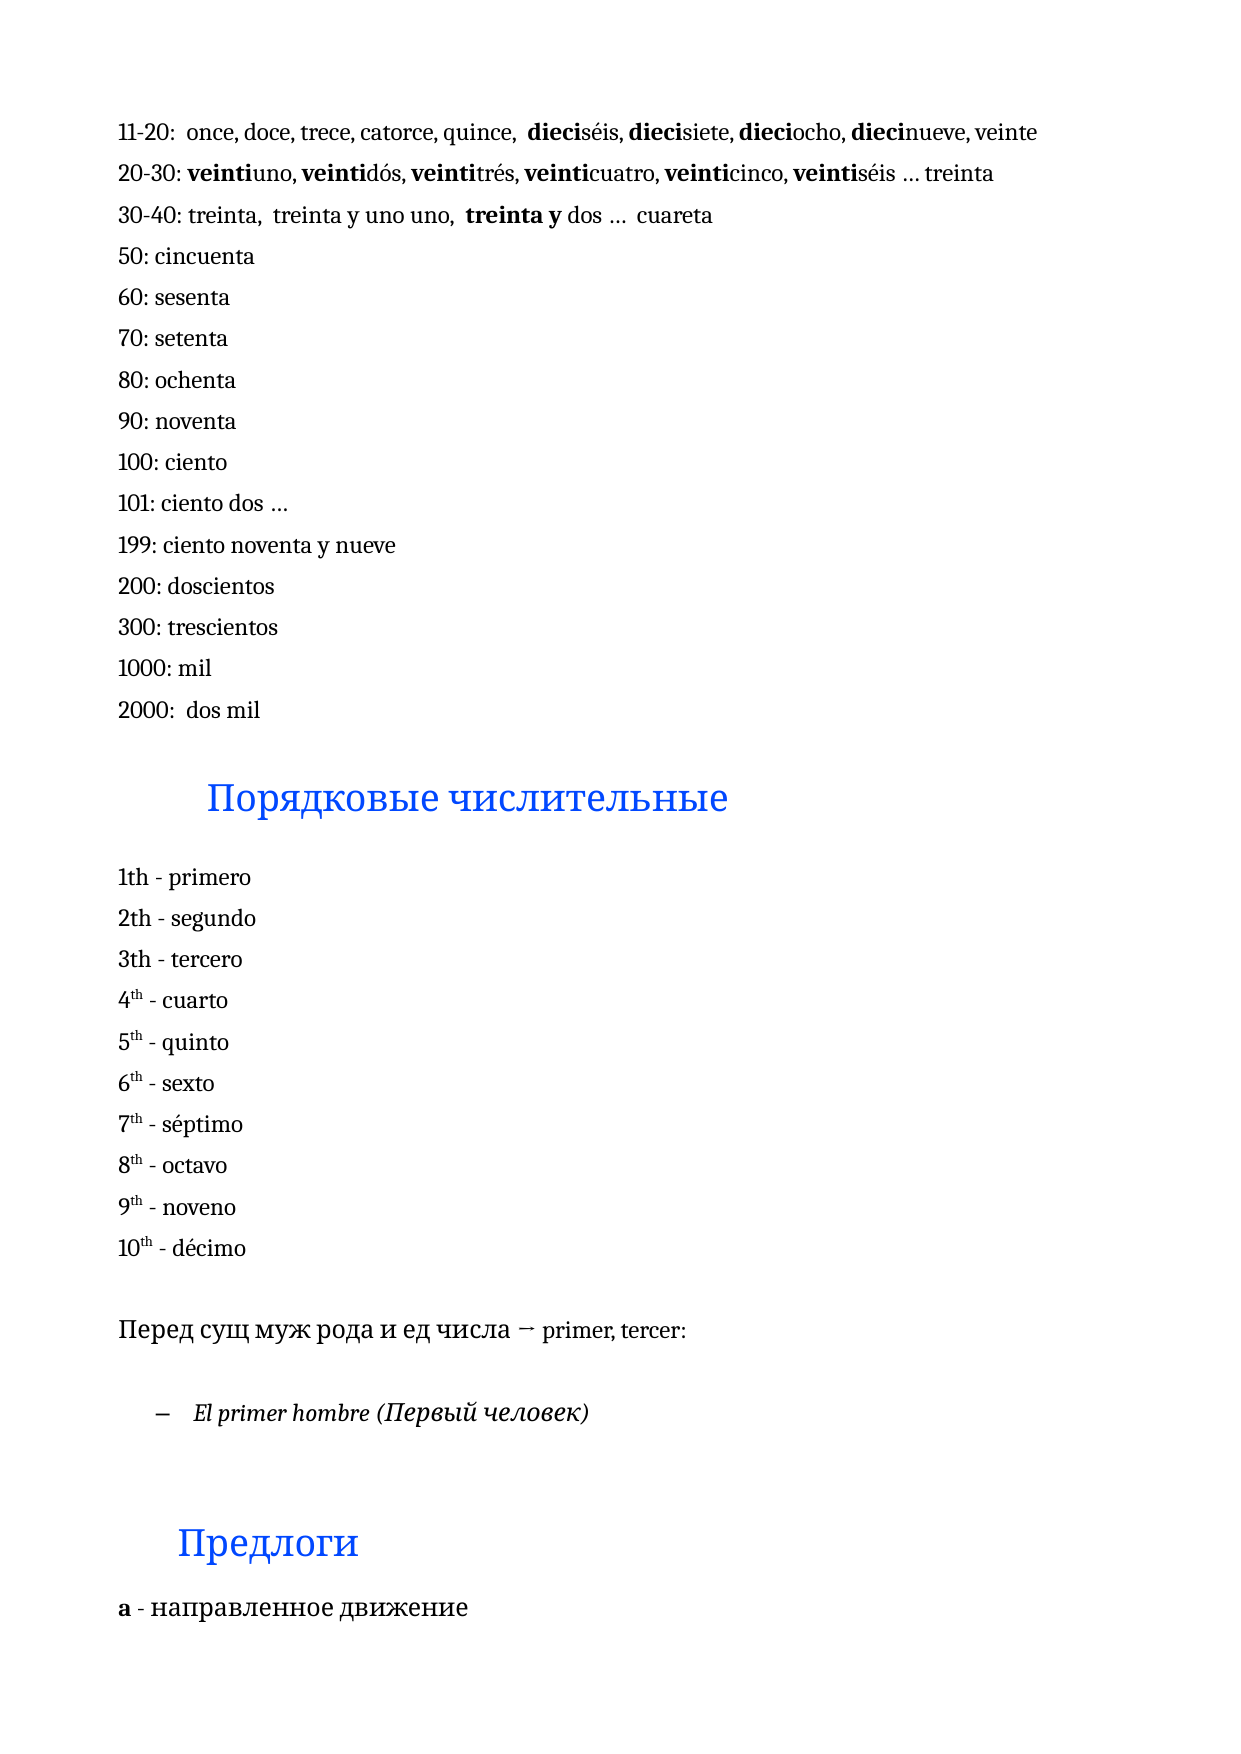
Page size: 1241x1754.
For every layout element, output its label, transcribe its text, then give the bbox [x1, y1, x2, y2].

text Предлоги [177, 1522, 1122, 1566]
text 3th - tercero [118, 945, 1122, 974]
text Порядковые числительные [207, 778, 1122, 821]
text 1th - primero [118, 862, 1122, 891]
text 8th - octavo [118, 1151, 1122, 1180]
text 11-20: once, doce, trece, catorce, quince, dieciséis, diecisiete, dieciocho, diecinueve, veinte [118, 118, 1122, 147]
text 10th - décimo [118, 1234, 1122, 1262]
text 1000: mil [118, 654, 1122, 683]
text 6th - sexto [118, 1069, 1122, 1097]
text 90: noventa [118, 407, 1122, 436]
text 5th - quinto [118, 1027, 1122, 1056]
text 100: ciento [118, 448, 1122, 477]
text 101: ciento dos … [118, 489, 1122, 518]
list El primer hombre (Первый человек) [156, 1399, 1122, 1427]
text 2th - segundo [118, 904, 1122, 932]
text 50: cincuenta [118, 242, 1122, 271]
text 199: ciento noventa y nueve [118, 531, 1122, 559]
text 70: setenta [118, 324, 1122, 353]
text 20-30: veintiuno, veintidós, veintitrés, veinticuatro, veinticinco, veintiséis … treinta [118, 159, 1122, 188]
text 9th - noveno [118, 1192, 1122, 1221]
text 80: ochenta [118, 366, 1122, 394]
text 2000: dos mil [118, 696, 1122, 724]
text 200: doscientos [118, 572, 1122, 601]
text 30-40: treinta, treinta y uno uno, treinta y dos … cuareta [118, 201, 1122, 229]
text 7th - séptimo [118, 1110, 1122, 1139]
text 60: sesenta [118, 283, 1122, 312]
text a - направленное движение [118, 1594, 1122, 1623]
text 300: trescientos [118, 613, 1122, 642]
text Перед сущ муж рода и ед числа → primer, tercer: [118, 1316, 1122, 1345]
text 4th - cuarto [118, 986, 1122, 1015]
